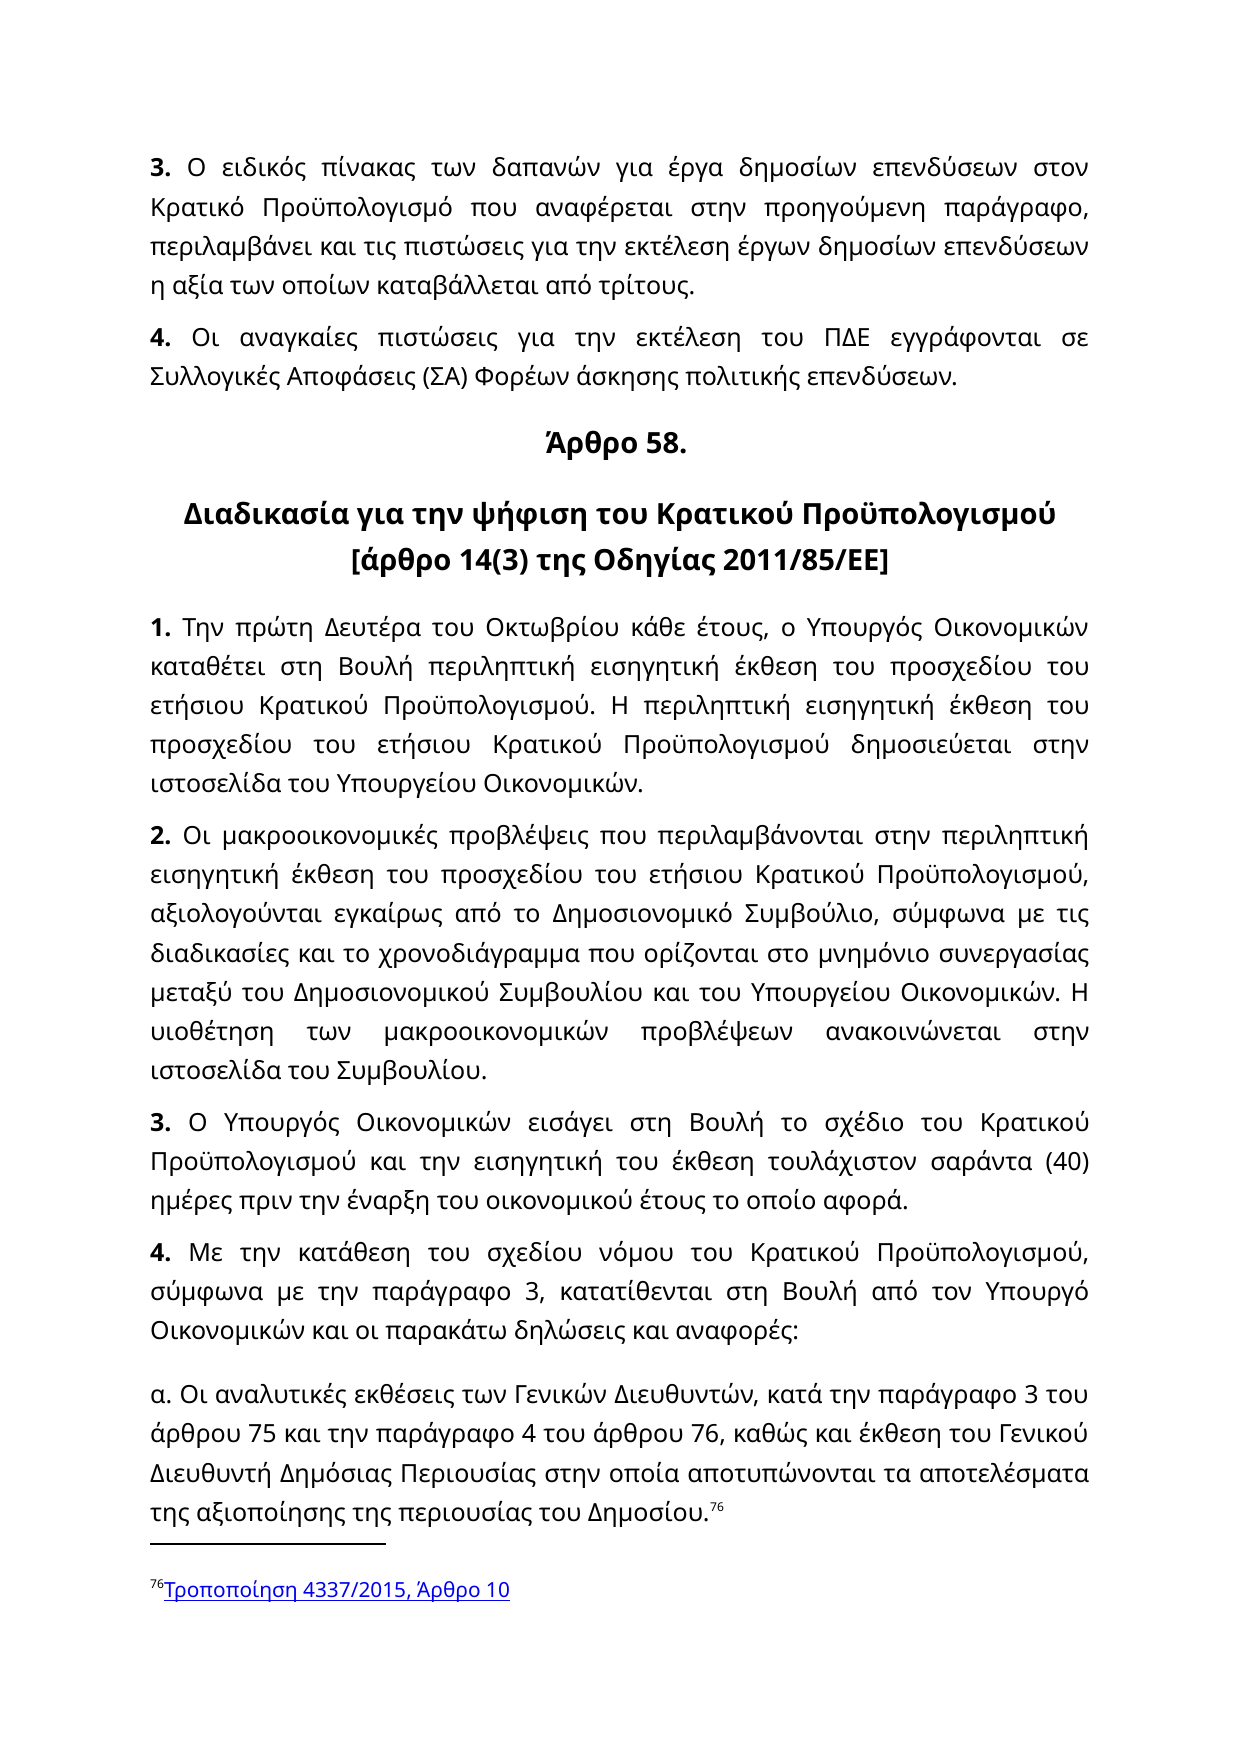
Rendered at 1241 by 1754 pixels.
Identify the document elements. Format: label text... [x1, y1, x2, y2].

text Τροποποίηση 4337/2015, Άρθρο 10 [150, 1576, 1090, 1604]
text 4. Οι αναγκαίες πιστώσεις για την εκτέλεση του ΠΔΕ εγγράφονται σε Συλλογικές Αποφάσεις (ΣΑ) Φορέων άσκησης πολιτικής επενδύσεων. [150, 319, 1090, 392]
text 1. Την πρώτη Δευτέρα του Οκτωβρίου κάθε έτους, ο Υπουργός Οικονομικών καταθέτει στη Βουλή περιληπτική εισηγητική έκθεση του προσχεδίου του ετήσιου Κρατικού Προϋπολογισμού. Η περιληπτική εισηγητική έκθεση του προσχεδίου του ετήσιου Κρατικού Προϋπολογισμού δημοσιεύεται στην ιστοσελίδα του Υπουργείου Οικονομικών. [150, 609, 1090, 800]
text 4. Με την κατάθεση του σχεδίου νόμου του Κρατικού Προϋπολογισμού, σύμφωνα με την παράγραφο 3, κατατίθενται στη Βουλή από τον Υπουργό Οικονομικών και οι παρακάτω δηλώσεις και αναφορές: [150, 1234, 1090, 1347]
subtitle Άρθρο 58. [150, 422, 1090, 462]
text 2. Οι μακροοικονομικές προβλέψεις που περιλαμβάνονται στην περιληπτική εισηγητική έκθεση του προσχεδίου του ετήσιου Κρατικού Προϋπολογισμού, αξιολογούνται εγκαίρως από το Δημοσιονομικό Συμβούλιο, σύμφωνα με τις διαδικασίες και το χρονοδιάγραμμα που ορίζονται στο μνημόνιο συνεργασίας μεταξύ του Δημοσιονομικού Συμβουλίου και του Υπουργείου Οικονομικών. Η υιοθέτηση των μακροοικονομικών προβλέψεων ανακοινώνεται στην ιστοσελίδα του Συμβουλίου. [150, 818, 1090, 1087]
text 3. Ο ειδικός πίνακας των δαπανών για έργα δημοσίων επενδύσεων στον Κρατικό Προϋπολογισμό που αναφέρεται στην προηγούμενη παράγραφο, περιλαμβάνει και τις πιστώσεις για την εκτέλεση έργων δημοσίων επενδύσεων η αξία των οποίων καταβάλλεται από τρίτους. [150, 150, 1090, 302]
subtitle Διαδικασία για την ψήφιση του Κρατικού Προϋπολογισμού [άρθρο 14(3) της Οδηγίας 2011/85/ΕΕ] [150, 493, 1090, 578]
text 3. Ο Υπουργός Οικονομικών εισάγει στη Βουλή το σχέδιο του Κρατικού Προϋπολογισμού και την εισηγητική του έκθεση τουλάχιστον σαράντα (40) ημέρες πριν την έναρξη του οικονομικού έτους το οποίο αφορά. [150, 1104, 1090, 1217]
text α. Οι αναλυτικές εκθέσεις των Γενικών Διευθυντών, κατά την παράγραφο 3 του άρθρου 75 και την παράγραφο 4 του άρθρου 76, καθώς και έκθεση του Γενικού Διευθυντή Δημόσιας Περιουσίας στην οποία αποτυπώνονται τα αποτελέσματα της αξιοποίησης της περιουσίας του Δημοσίου. [150, 1377, 1090, 1528]
